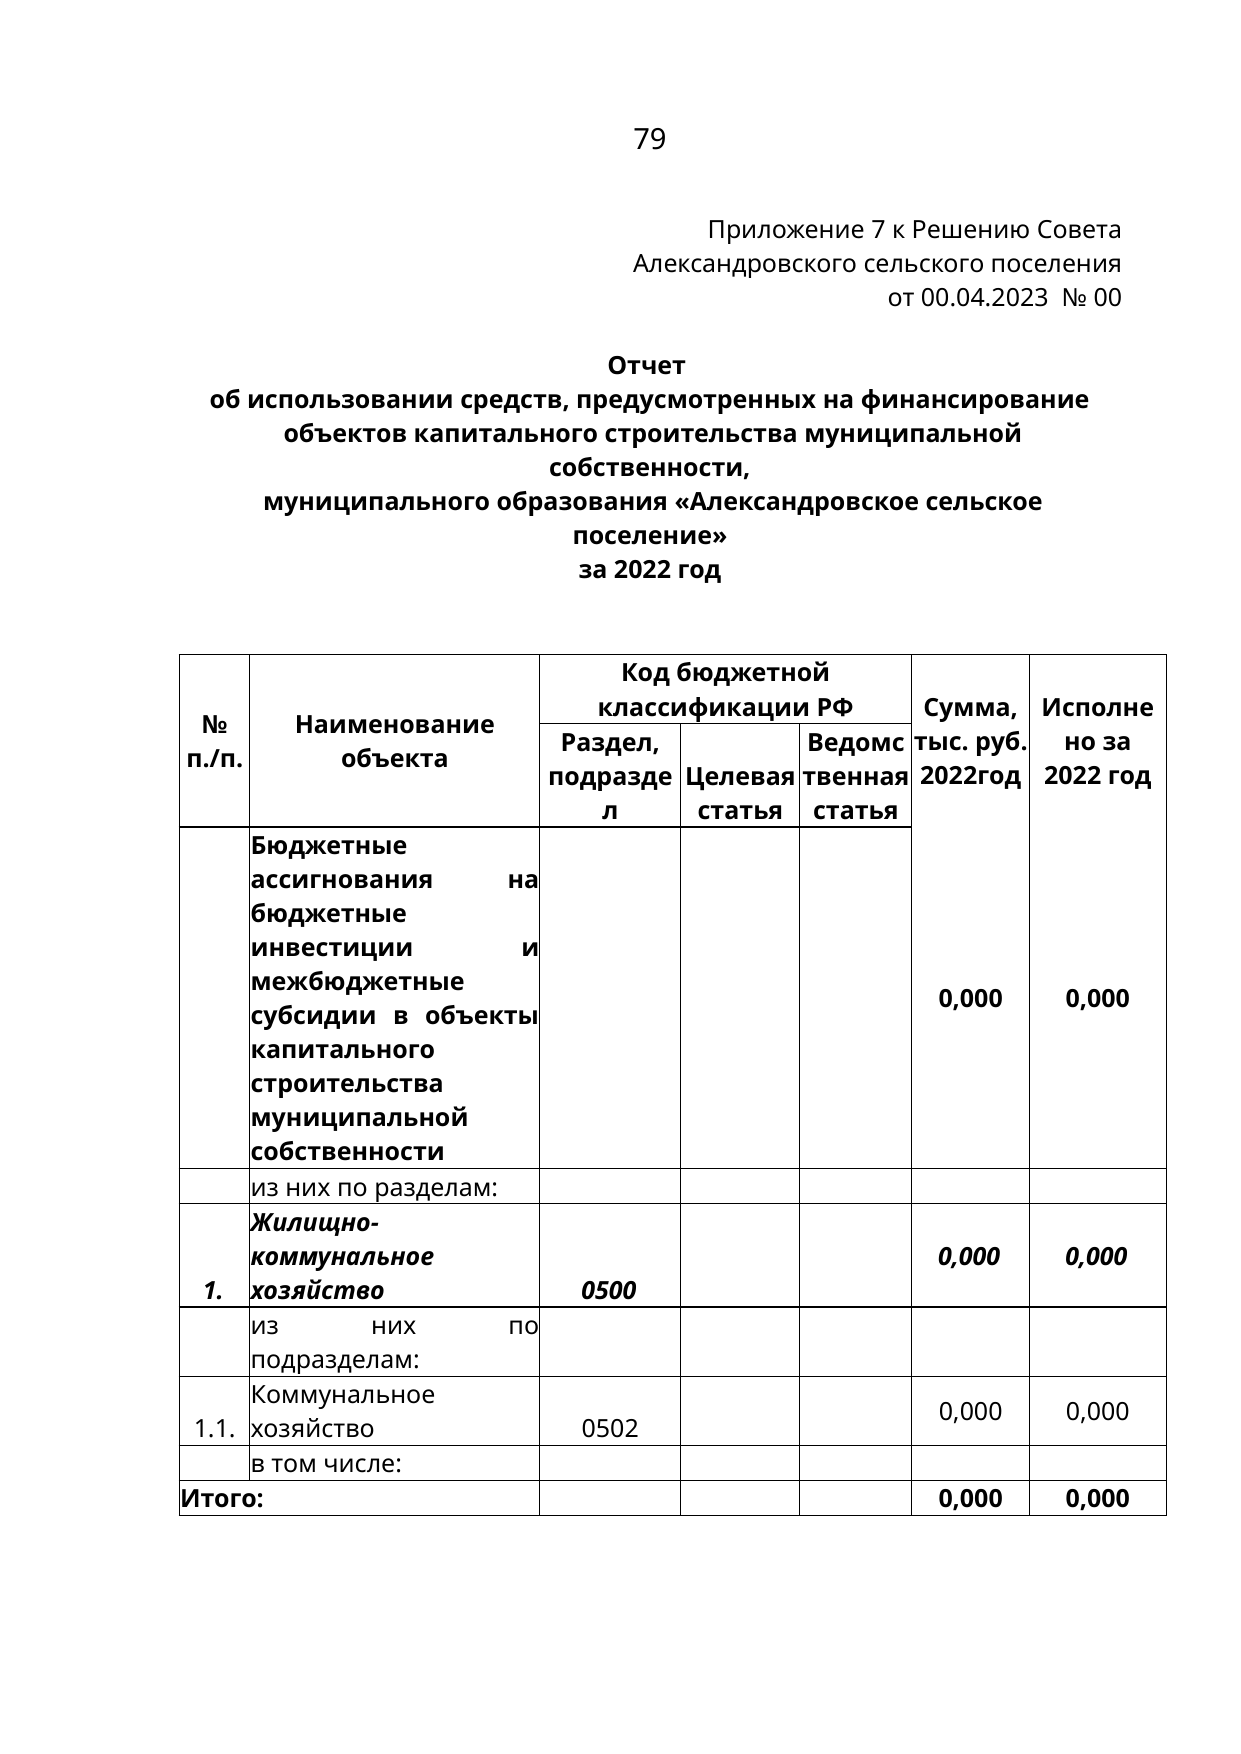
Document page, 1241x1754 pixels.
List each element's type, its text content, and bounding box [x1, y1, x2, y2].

table_cell Целевая статья [681, 724, 799, 826]
table_cell [800, 1446, 911, 1480]
table_cell [180, 1308, 249, 1376]
table_cell [912, 1446, 1029, 1480]
table_cell Коммунальное хозяйство [250, 1377, 539, 1445]
text за 2022 год [177, 552, 1122, 586]
table_cell [681, 1446, 799, 1480]
table_cell 0500 [540, 1204, 680, 1306]
table_cell [681, 1204, 799, 1306]
table_cell 1. [180, 1204, 249, 1306]
table_cell 0,000 [1030, 1204, 1166, 1306]
text Александровского сельского поселения [215, 245, 1122, 279]
table_cell из них по разделам: [250, 1169, 539, 1203]
table_cell 0,000 [1030, 1481, 1166, 1515]
table_cell Бюджетные ассигнования на бюджетные инвестиции и межбюджетные субсидии в объекты капитального строительства муниципальной собственности [250, 828, 539, 1168]
table_cell [1030, 1308, 1166, 1376]
table_cell из них по подразделам: [250, 1308, 539, 1376]
table_header Код бюджетной классификации РФ [540, 655, 911, 723]
table_cell Ведомственная статья [800, 724, 911, 826]
table_cell 0,000 [912, 826, 1029, 1168]
text Приложение 7 к Решению Совета [177, 211, 1122, 245]
table_cell 0,000 [912, 1481, 1029, 1515]
table_header № п./п. [180, 655, 249, 826]
table_cell 1.1. [180, 1377, 249, 1445]
table_cell 0,000 [1030, 826, 1166, 1168]
table_cell [912, 1308, 1029, 1376]
table_cell [800, 1204, 911, 1306]
table_cell [800, 1308, 911, 1376]
table_cell [180, 1169, 249, 1203]
table_cell Раздел, подраздел [540, 724, 680, 826]
table_cell Итого: [180, 1481, 539, 1515]
table_cell [681, 1377, 799, 1445]
table_cell [800, 1377, 911, 1445]
table_cell 0502 [540, 1377, 680, 1445]
table_cell [540, 1169, 680, 1203]
table_cell [800, 1169, 911, 1203]
text от 00.04.2023 № 00 [215, 279, 1122, 313]
table_cell [681, 1481, 799, 1515]
table_cell [912, 1169, 1029, 1203]
table_header Исполнено за 2022 год [1030, 655, 1166, 826]
table_cell [800, 828, 911, 1168]
text об использовании средств, предусмотренных на финансирование [177, 382, 1122, 416]
text объектов капитального строительства муниципальной собственности, [177, 416, 1122, 484]
table_header Сумма, тыс. руб. 2022год [912, 655, 1029, 826]
table_cell [1030, 1169, 1166, 1203]
table_header Наименование объекта [250, 655, 539, 826]
table_cell [681, 1169, 799, 1203]
table_cell [180, 828, 249, 1168]
table_cell [681, 828, 799, 1168]
table_cell [180, 1446, 249, 1480]
table_cell Жилищно-коммунальное хозяйство [250, 1204, 539, 1306]
table_cell [800, 1481, 911, 1515]
table_cell [681, 1308, 799, 1376]
table_cell 0,000 [912, 1377, 1029, 1445]
table_cell 0,000 [1030, 1377, 1166, 1445]
text муниципального образования «Александровское сельское поселение» [177, 484, 1122, 552]
table_cell [540, 1446, 680, 1480]
table_cell [540, 828, 680, 1168]
table_cell в том числе: [250, 1446, 539, 1480]
table_cell 0,000 [912, 1204, 1029, 1306]
text Отчет [177, 347, 1122, 382]
table_cell [540, 1308, 680, 1376]
table_cell [540, 1481, 680, 1515]
table_cell [1030, 1446, 1166, 1480]
